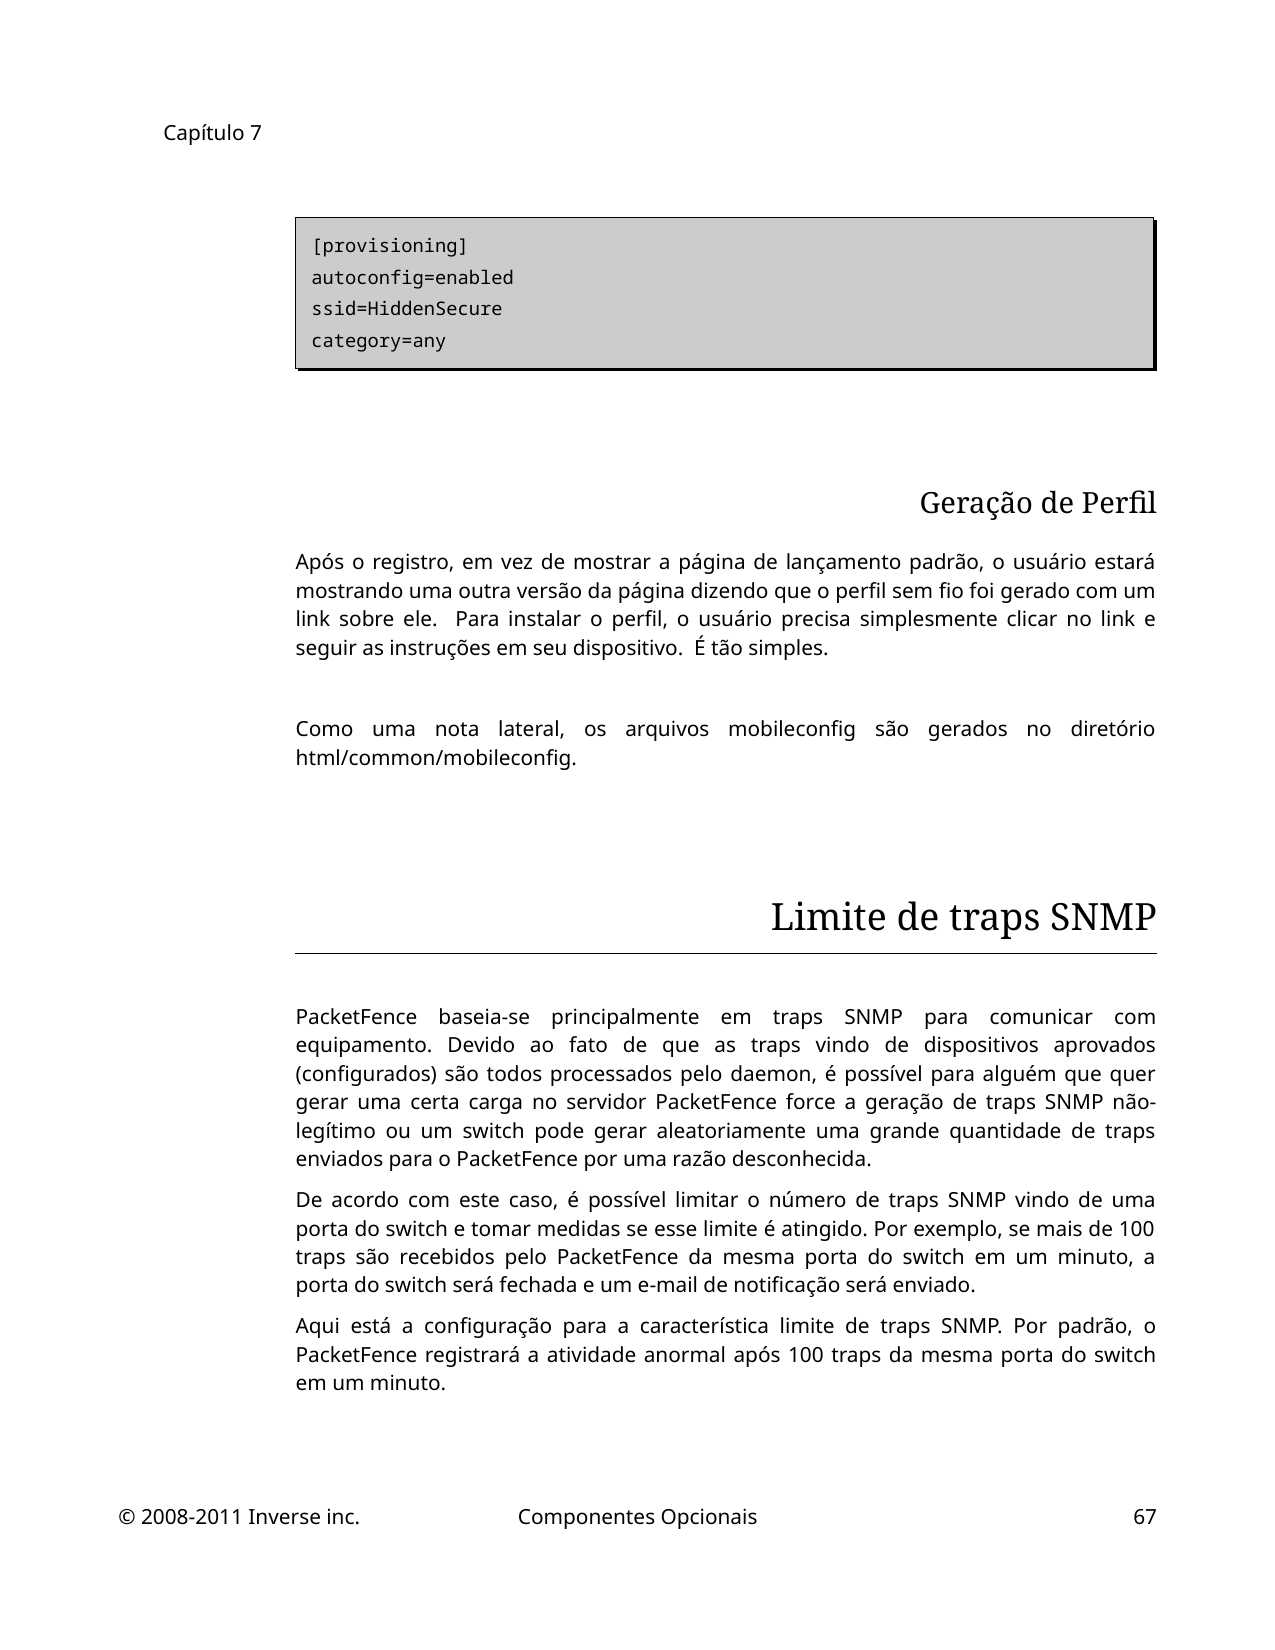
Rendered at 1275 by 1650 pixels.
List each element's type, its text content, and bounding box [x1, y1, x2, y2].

text autoconfig=enabled [296, 248, 1153, 280]
text Aqui está a configuração para a característica limite de traps SNMP. Por padrão, o PacketFence registrará a atividade anormal após 100 traps da mesma porta do switch em um minuto. [295, 1312, 1157, 1397]
text Após o registro, em vez de mostrar a página de lançamento padrão, o usuário estará mostrando uma outra versão da página dizendo que o perfil sem fio foi gerado com um link sobre ele. Para instalar o perfil, o usuário precisa simplesmente clicar no link e seguir as instruções em seu dispositivo. É tão simples. [295, 547, 1157, 661]
subtitle Geração de Perfil [295, 483, 1157, 522]
text De acordo com este caso, é possível limitar o número de traps SNMP vindo de uma porta do switch e tomar medidas se esse limite é atingido. Por exemplo, se mais de 100 traps são recebidos pelo PacketFence da mesma porta do switch em um minuto, a porta do switch será fechada e um e-mail de notificação será enviado. [295, 1185, 1157, 1299]
text [provisioning] [296, 218, 1153, 248]
text category=any [296, 311, 1153, 368]
text PacketFence baseia-se principalmente em traps SNMP para comunicar com equipamento. Devido ao fato de que as traps vindo de dispositivos aprovados (configurados) são todos processados pelo daemon, é possível para alguém que quer gerar uma certa carga no servidor PacketFence force a geração de traps SNMP não-legítimo ou um switch pode gerar aleatoriamente uma grande quantidade de traps enviados para o PacketFence por uma razão desconhecida. [295, 1002, 1157, 1173]
text Como uma nota lateral, os arquivos mobileconfig são gerados no diretório html/common/mobileconfig. [295, 714, 1157, 771]
subtitle Limite de traps SNMP [295, 891, 1157, 953]
text ssid=HiddenSecure [296, 280, 1153, 311]
